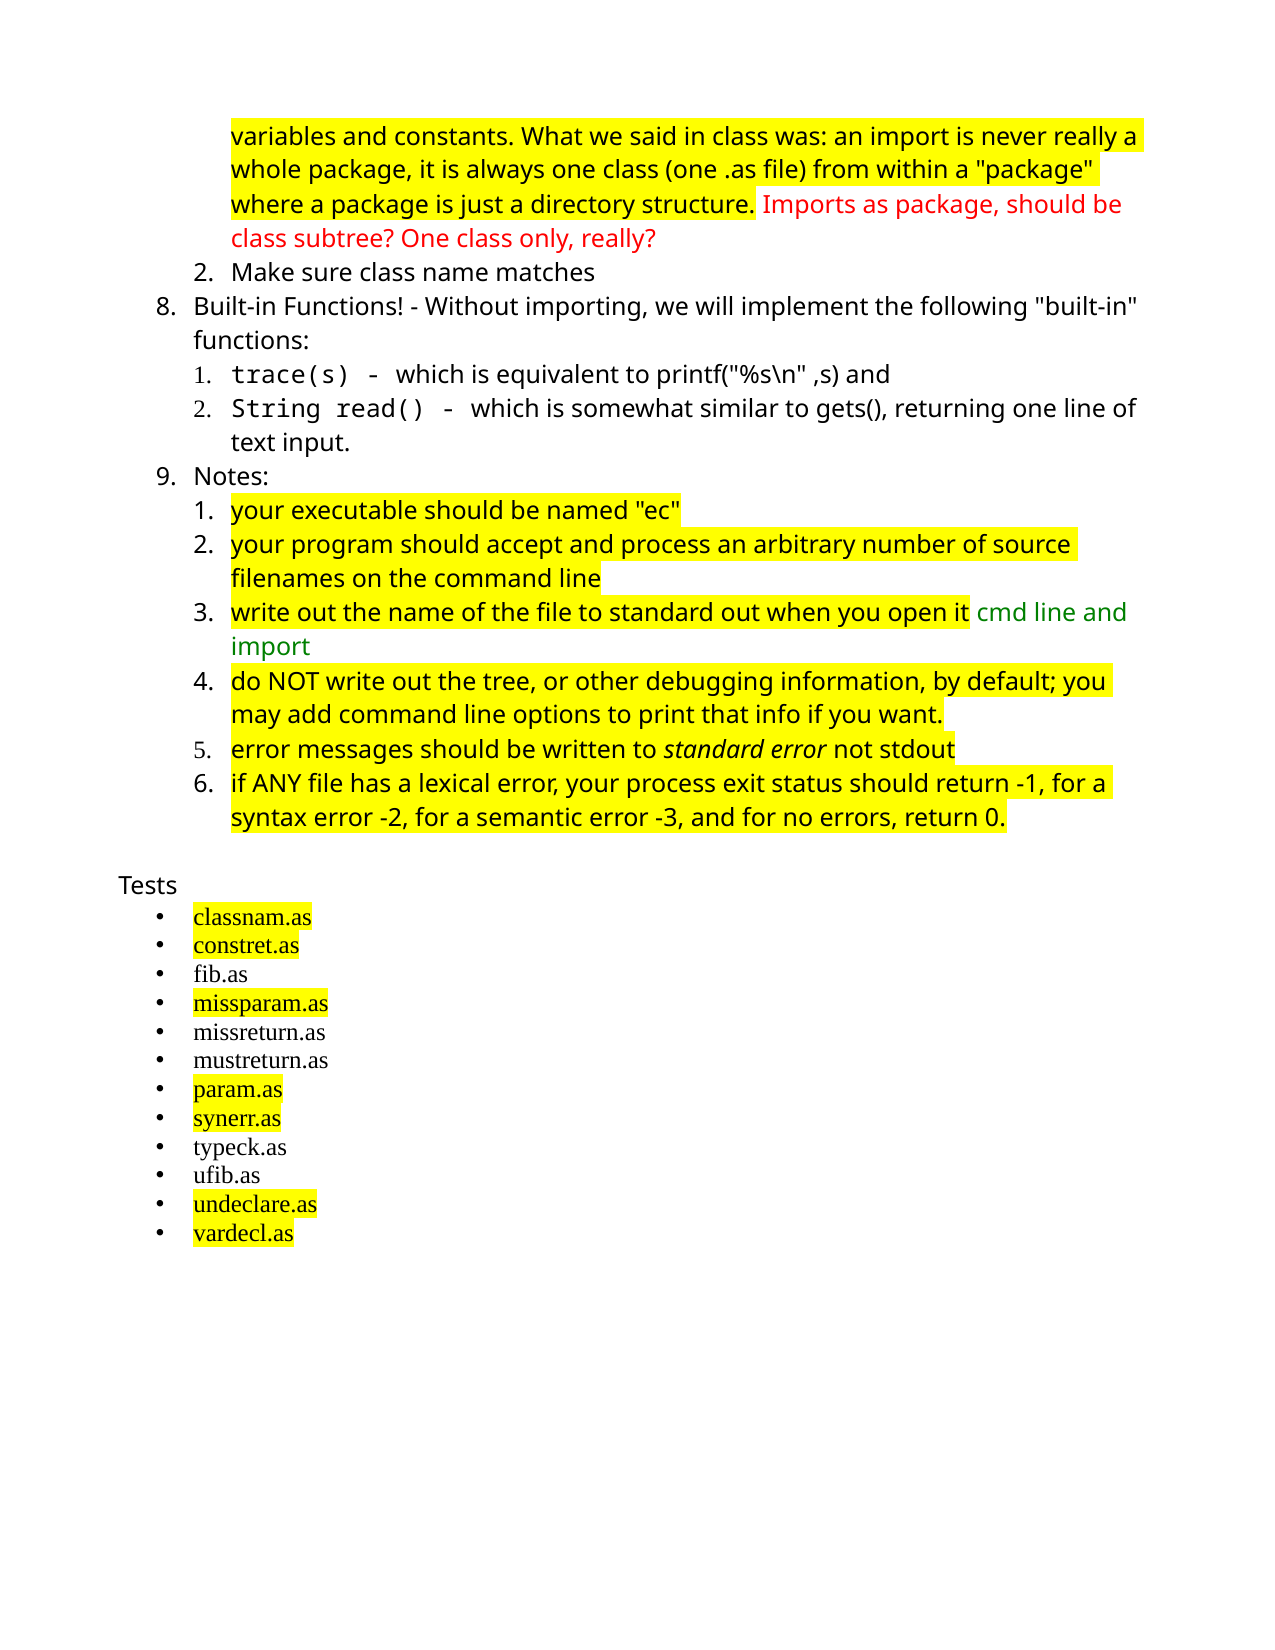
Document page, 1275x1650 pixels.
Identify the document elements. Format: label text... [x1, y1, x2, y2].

list your program should accept and process an arbitrary number of source filenames on the command line [193, 527, 1157, 595]
list error messages should be written to standard error not stdout [193, 731, 1157, 765]
list ufib.as [156, 1160, 1157, 1189]
list Built-in Functions! - Without importing, we will implement the following "built-in" functions: [156, 288, 1157, 357]
list trace(s) - which is equivalent to printf("%s\n" ,s) and [193, 357, 1157, 391]
list Notes: [156, 459, 1157, 493]
text Tests [118, 867, 1157, 902]
list synerr.as [156, 1103, 1157, 1132]
list param.as [156, 1074, 1157, 1103]
list write out the name of the file to standard out when you open it cmd line and import [193, 595, 1157, 663]
list fib.as [156, 959, 1157, 988]
list vardecl.as [156, 1218, 1157, 1247]
list your executable should be named "ec" [193, 493, 1157, 527]
list constret.as [156, 930, 1157, 959]
list classnam.as [156, 902, 1157, 930]
list mustreturn.as [156, 1045, 1157, 1074]
list Make sure class name matches [193, 254, 1157, 288]
list missparam.as [156, 988, 1157, 1017]
list String read() - which is somewhat similar to gets(), returning one line of text input. [193, 391, 1157, 459]
list variables and constants. What we said in class was: an import is never really a whole package, it is always one class (one .as file) from within a "package" where a package is just a directory structure. Imports as package, should be class subtree? One class only, really? [193, 118, 1157, 254]
list undeclare.as [156, 1189, 1157, 1218]
list missreturn.as [156, 1017, 1157, 1045]
list do NOT write out the tree, or other debugging information, by default; you may add command line options to print that info if you want. [193, 663, 1157, 731]
list typeck.as [156, 1132, 1157, 1160]
list if ANY file has a lexical error, your process exit status should return -1, for a syntax error -2, for a semantic error -3, and for no errors, return 0. [193, 765, 1157, 833]
